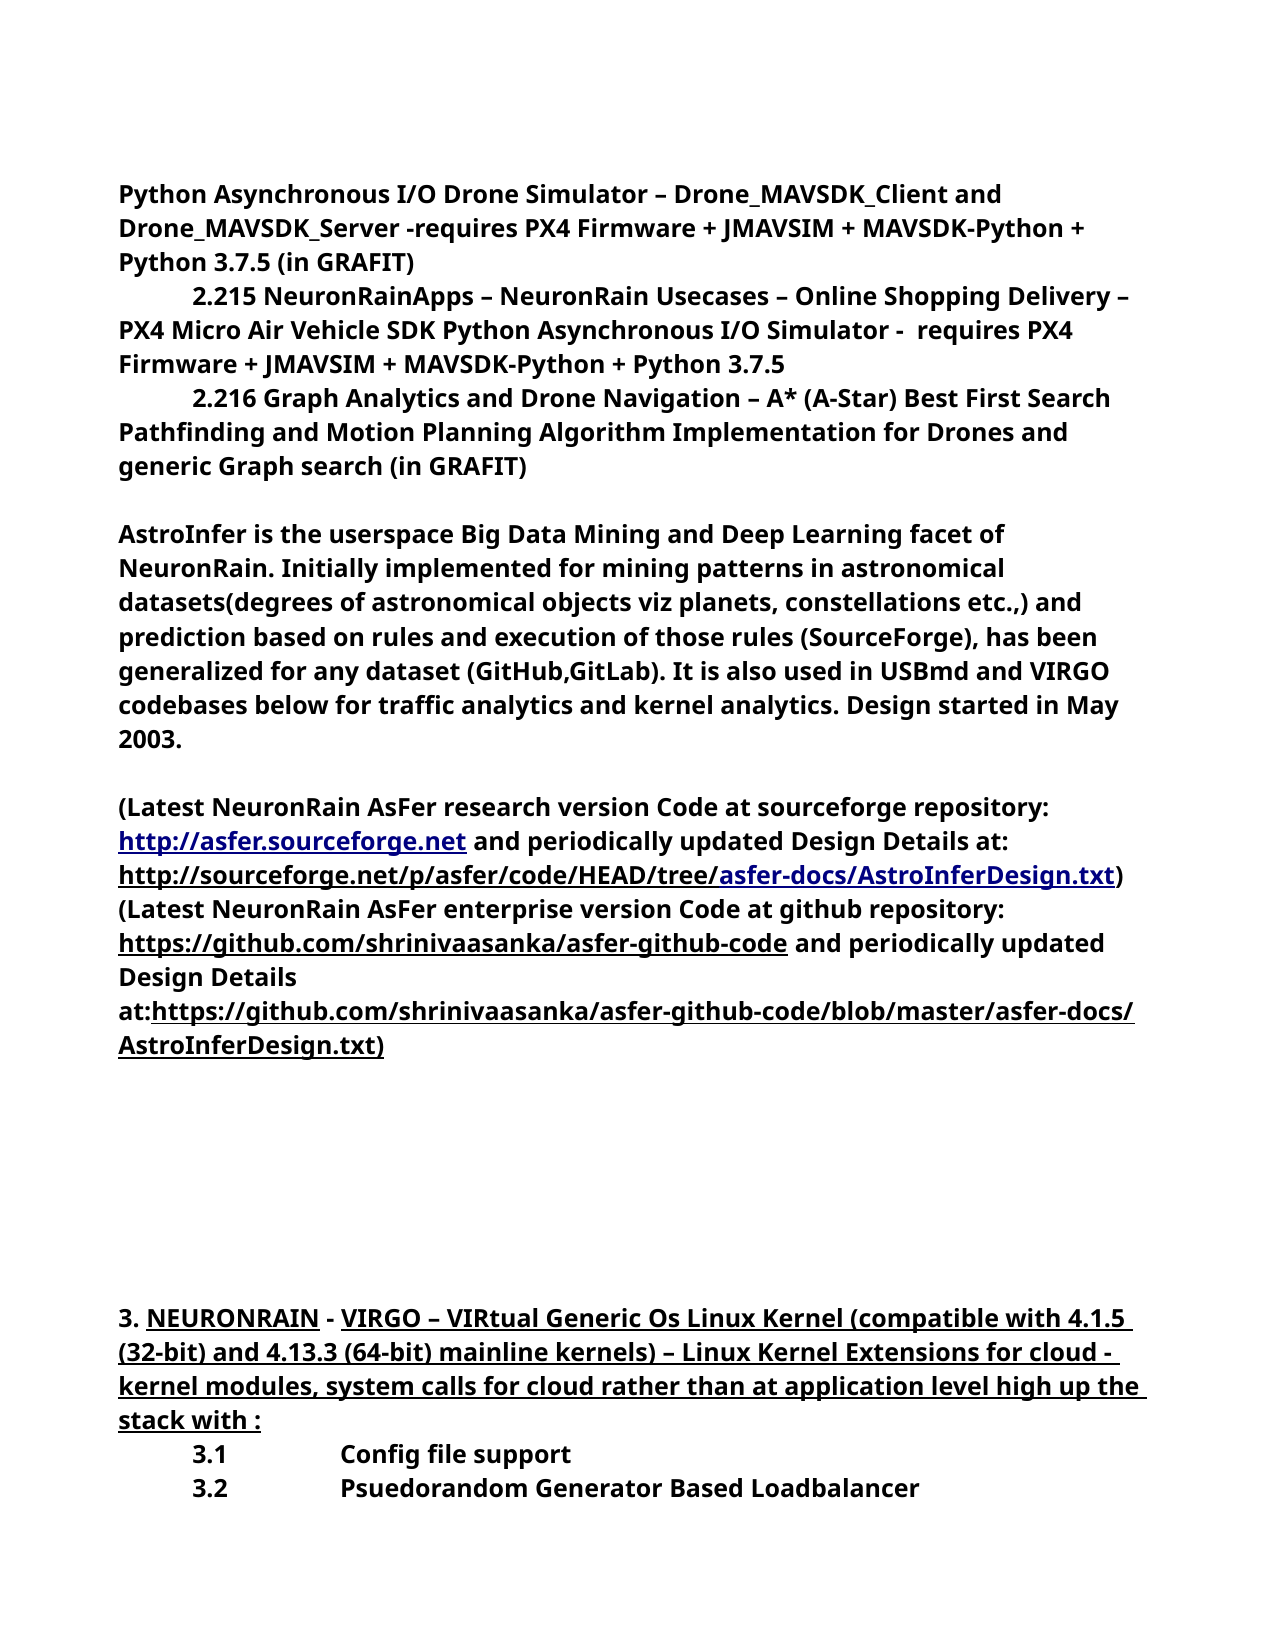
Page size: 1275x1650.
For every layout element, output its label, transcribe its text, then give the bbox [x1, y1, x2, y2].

text 2.216 Graph Analytics and Drone Navigation – A* (A-Star) Best First Search Pathfinding and Motion Planning Algorithm Implementation for Drones and generic Graph search (in GRAFIT) [118, 381, 1157, 483]
text 3.2 Psuedorandom Generator Based Loadbalancer [118, 1471, 1157, 1505]
text 3. NEURONRAIN - VIRGO – VIRtual Generic Os Linux Kernel (compatible with 4.1.5 (32-bit) and 4.13.3 (64-bit) mainline kernels) – Linux Kernel Extensions for cloud - kernel modules, system calls for cloud rather than at application level high up the stack with : [118, 1300, 1157, 1437]
text 2.215 NeuronRainApps – NeuronRain Usecases – Online Shopping Delivery – PX4 Micro Air Vehicle SDK Python Asynchronous I/O Simulator - requires PX4 Firmware + JMAVSIM + MAVSDK-Python + Python 3.7.5 [118, 278, 1157, 381]
text Python Asynchronous I/O Drone Simulator – Drone_MAVSDK_Client and Drone_MAVSDK_Server -requires PX4 Firmware + JMAVSIM + MAVSDK-Python + Python 3.7.5 (in GRAFIT) [118, 176, 1157, 278]
text AstroInfer is the userspace Big Data Mining and Deep Learning facet of NeuronRain. Initially implemented for mining patterns in astronomical datasets(degrees of astronomical objects viz planets, constellations etc.,) and prediction based on rules and execution of those rules (SourceForge), has been generalized for any dataset (GitHub,GitLab). It is also used in USBmd and VIRGO codebases below for traffic analytics and kernel analytics. Design started in May 2003. [118, 517, 1157, 755]
text (Latest NeuronRain AsFer research version Code at sourceforge repository: http://asfer.sourceforge.net and periodically updated Design Details at: http://sourceforge.net/p/asfer/code/HEAD/tree/asfer-docs/AstroInferDesign.txt) [118, 789, 1157, 892]
text (Latest NeuronRain AsFer enterprise version Code at github repository: https://github.com/shrinivaasanka/asfer-github-code and periodically updated Design Details at:https://github.com/shrinivaasanka/asfer-github-code/blob/master/asfer-docs/AstroInferDesign.txt) [118, 892, 1157, 1062]
text 3.1 Config file support [118, 1437, 1157, 1471]
